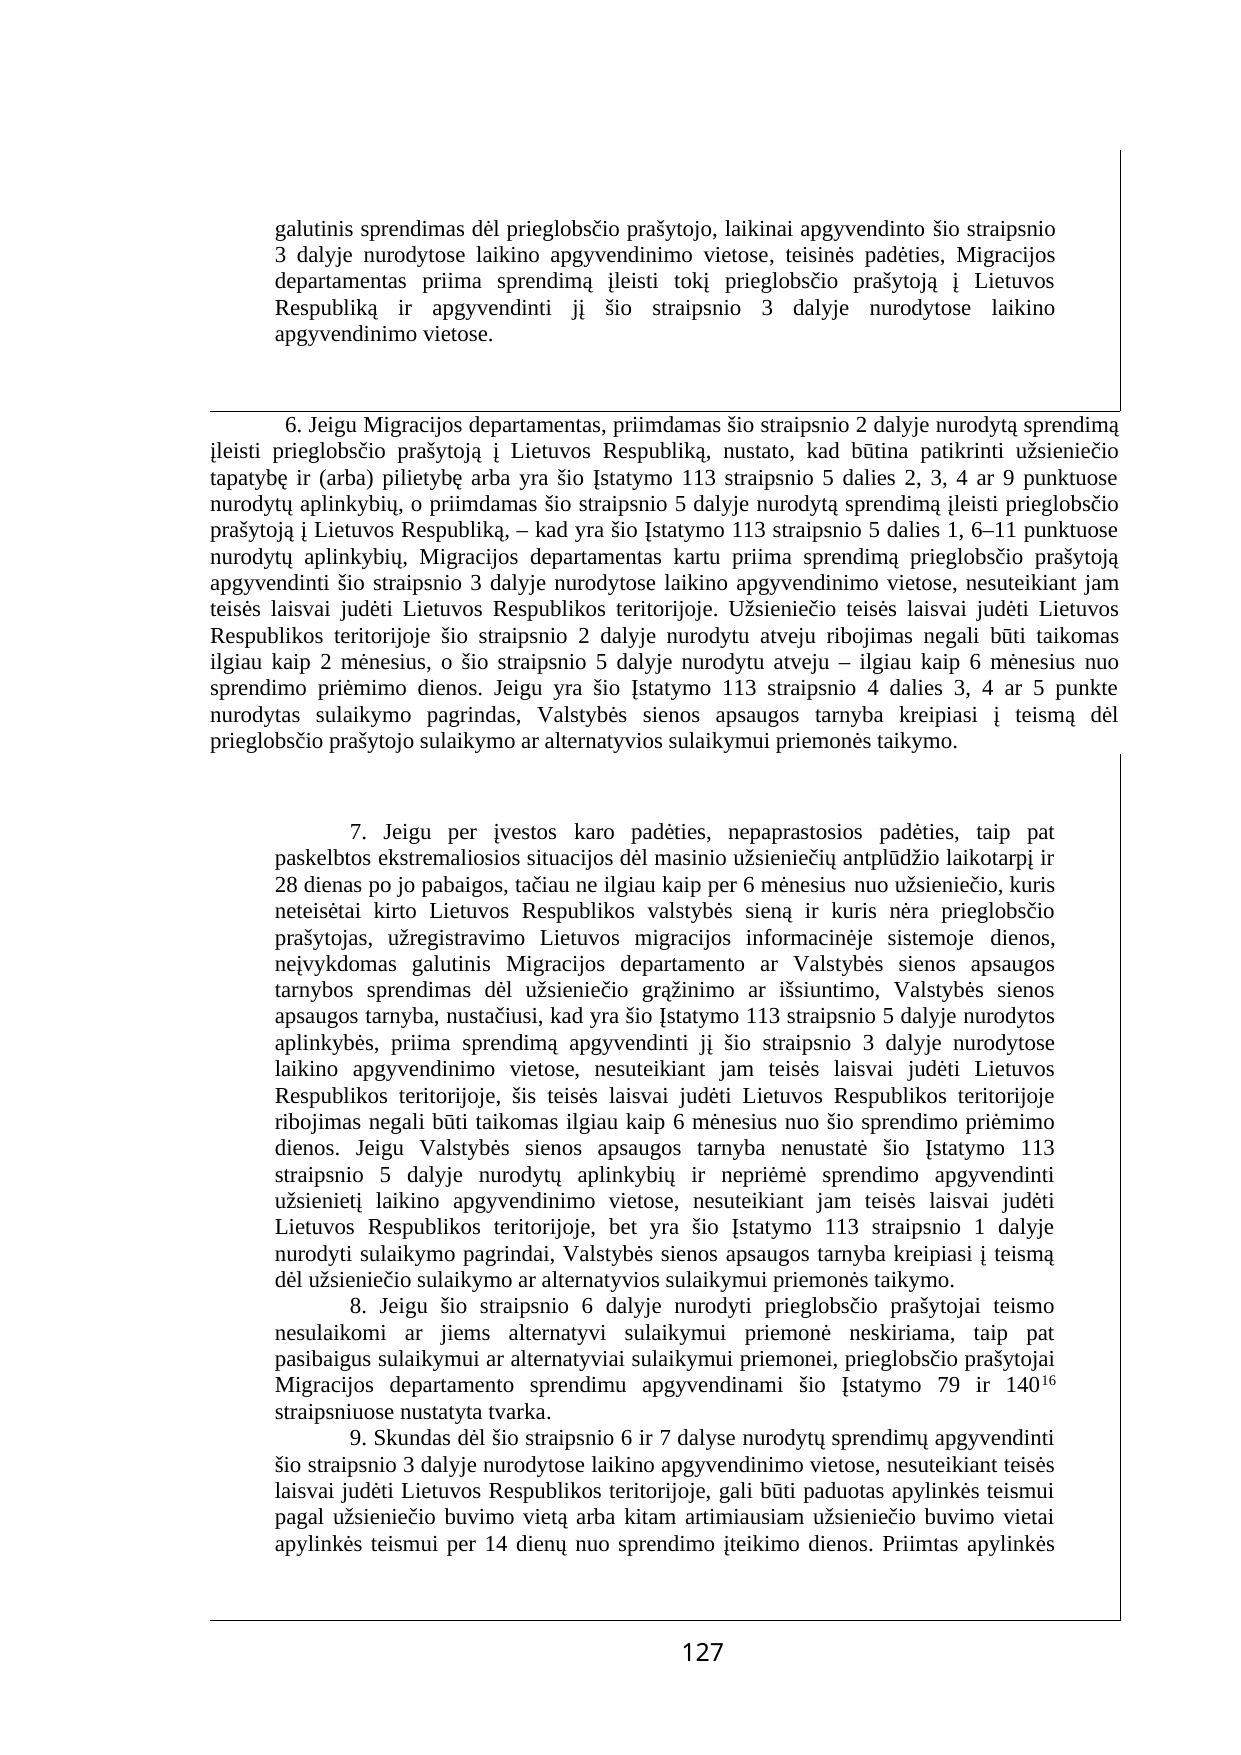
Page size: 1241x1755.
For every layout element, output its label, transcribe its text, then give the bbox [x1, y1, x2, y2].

text 7. Jeigu per įvestos karo padėties, nepaprastosios padėties, taip pat paskelbtos ekstremaliosios situacijos dėl masinio užsieniečių antplūdžio laikotarpį ir 28 dienas po jo pabaigos, tačiau ne ilgiau kaip per 6 mėnesius nuo užsieniečio, kuris neteisėtai kirto Lietuvos Respublikos valstybės sieną ir kuris nėra prieglobsčio prašytojas, užregistravimo Lietuvos migracijos informacinėje sistemoje dienos, neįvykdomas galutinis Migracijos departamento ar Valstybės sienos apsaugos tarnybos sprendimas dėl užsieniečio grąžinimo ar išsiuntimo, Valstybės sienos apsaugos tarnyba, nustačiusi, kad yra šio Įstatymo 113 straipsnio 5 dalyje nurodytos aplinkybės, priima sprendimą apgyvendinti jį šio straipsnio 3 dalyje nurodytose laikino apgyvendinimo vietose, nesuteikiant jam teisės laisvai judėti Lietuvos Respublikos teritorijoje, šis teisės laisvai judėti Lietuvos Respublikos teritorijoje ribojimas negali būti taikomas ilgiau kaip 6 mėnesius nuo šio sprendimo priėmimo dienos. Jeigu Valstybės sienos apsaugos tarnyba nenustatė šio Įstatymo 113 straipsnio 5 dalyje nurodytų aplinkybių ir nepriėmė sprendimo apgyvendinti užsienietį laikino apgyvendinimo vietose, nesuteikiant jam teisės laisvai judėti Lietuvos Respublikos teritorijoje, bet yra šio Įstatymo 113 straipsnio 1 dalyje nurodyti sulaikymo pagrindai, Valstybės sienos apsaugos tarnyba kreipiasi į teismą dėl užsieniečio sulaikymo ar alternatyvios sulaikymui priemonės taikymo. [210, 753, 1120, 1292]
text 6. Jeigu Migracijos departamentas, priimdamas šio straipsnio 2 dalyje nurodytą sprendimą įleisti prieglobsčio prašytoją į Lietuvos Respubliką, nustato, kad būtina patikrinti užsieniečio tapatybę ir (arba) pilietybę arba yra šio Įstatymo 113 straipsnio 5 dalies 2, 3, 4 ar 9 punktuose nurodytų aplinkybių, o priimdamas šio straipsnio 5 dalyje nurodytą sprendimą įleisti prieglobsčio prašytoją į Lietuvos Respubliką, – kad yra šio Įstatymo 113 straipsnio 5 dalies 1, 6–11 punktuose nurodytų aplinkybių, Migracijos departamentas kartu priima sprendimą prieglobsčio prašytoją apgyvendinti šio straipsnio 3 dalyje nurodytose laikino apgyvendinimo vietose, nesuteikiant jam teisės laisvai judėti Lietuvos Respublikos teritorijoje. Užsieniečio teisės laisvai judėti Lietuvos Respublikos teritorijoje šio straipsnio 2 dalyje nurodytu atveju ribojimas negali būti taikomas ilgiau kaip 2 mėnesius, o šio straipsnio 5 dalyje nurodytu atveju – ilgiau kaip 6 mėnesius nuo sprendimo priėmimo dienos. Jeigu yra šio Įstatymo 113 straipsnio 4 dalies 3, 4 ar 5 punkte nurodytas sulaikymo pagrindas, Valstybės sienos apsaugos tarnyba kreipiasi į teismą dėl prieglobsčio prašytojo sulaikymo ar alternatyvios sulaikymui priemonės taikymo. [210, 411, 1120, 753]
text 9. Skundas dėl šio straipsnio 6 ir 7 dalyse nurodytų sprendimų apgyvendinti šio straipsnio 3 dalyje nurodytose laikino apgyvendinimo vietose, nesuteikiant teisės laisvai judėti Lietuvos Respublikos teritorijoje, gali būti paduotas apylinkės teismui pagal užsieniečio buvimo vietą arba kitam artimiausiam užsieniečio buvimo vietai apylinkės teismui per 14 dienų nuo sprendimo įteikimo dienos. Priimtas apylinkės [210, 1424, 1120, 1620]
text galutinis sprendimas dėl prieglobsčio prašytojo, laikinai apgyvendinto šio straipsnio 3 dalyje nurodytose laikino apgyvendinimo vietose, teisinės padėties, Migracijos departamentas priima sprendimą įleisti tokį prieglobsčio prašytoją į Lietuvos Respubliką ir apgyvendinti jį šio straipsnio 3 dalyje nurodytose laikino apgyvendinimo vietose. [210, 150, 1120, 411]
text 8. Jeigu šio straipsnio 6 dalyje nurodyti prieglobsčio prašytojai teismo nesulaikomi ar jiems alternatyvi sulaikymui priemonė neskiriama, taip pat pasibaigus sulaikymui ar alternatyviai sulaikymui priemonei, prieglobsčio prašytojai Migracijos departamento sprendimu apgyvendinami šio Įstatymo 79 ir 14016 straipsniuose nustatyta tvarka. [210, 1292, 1120, 1424]
